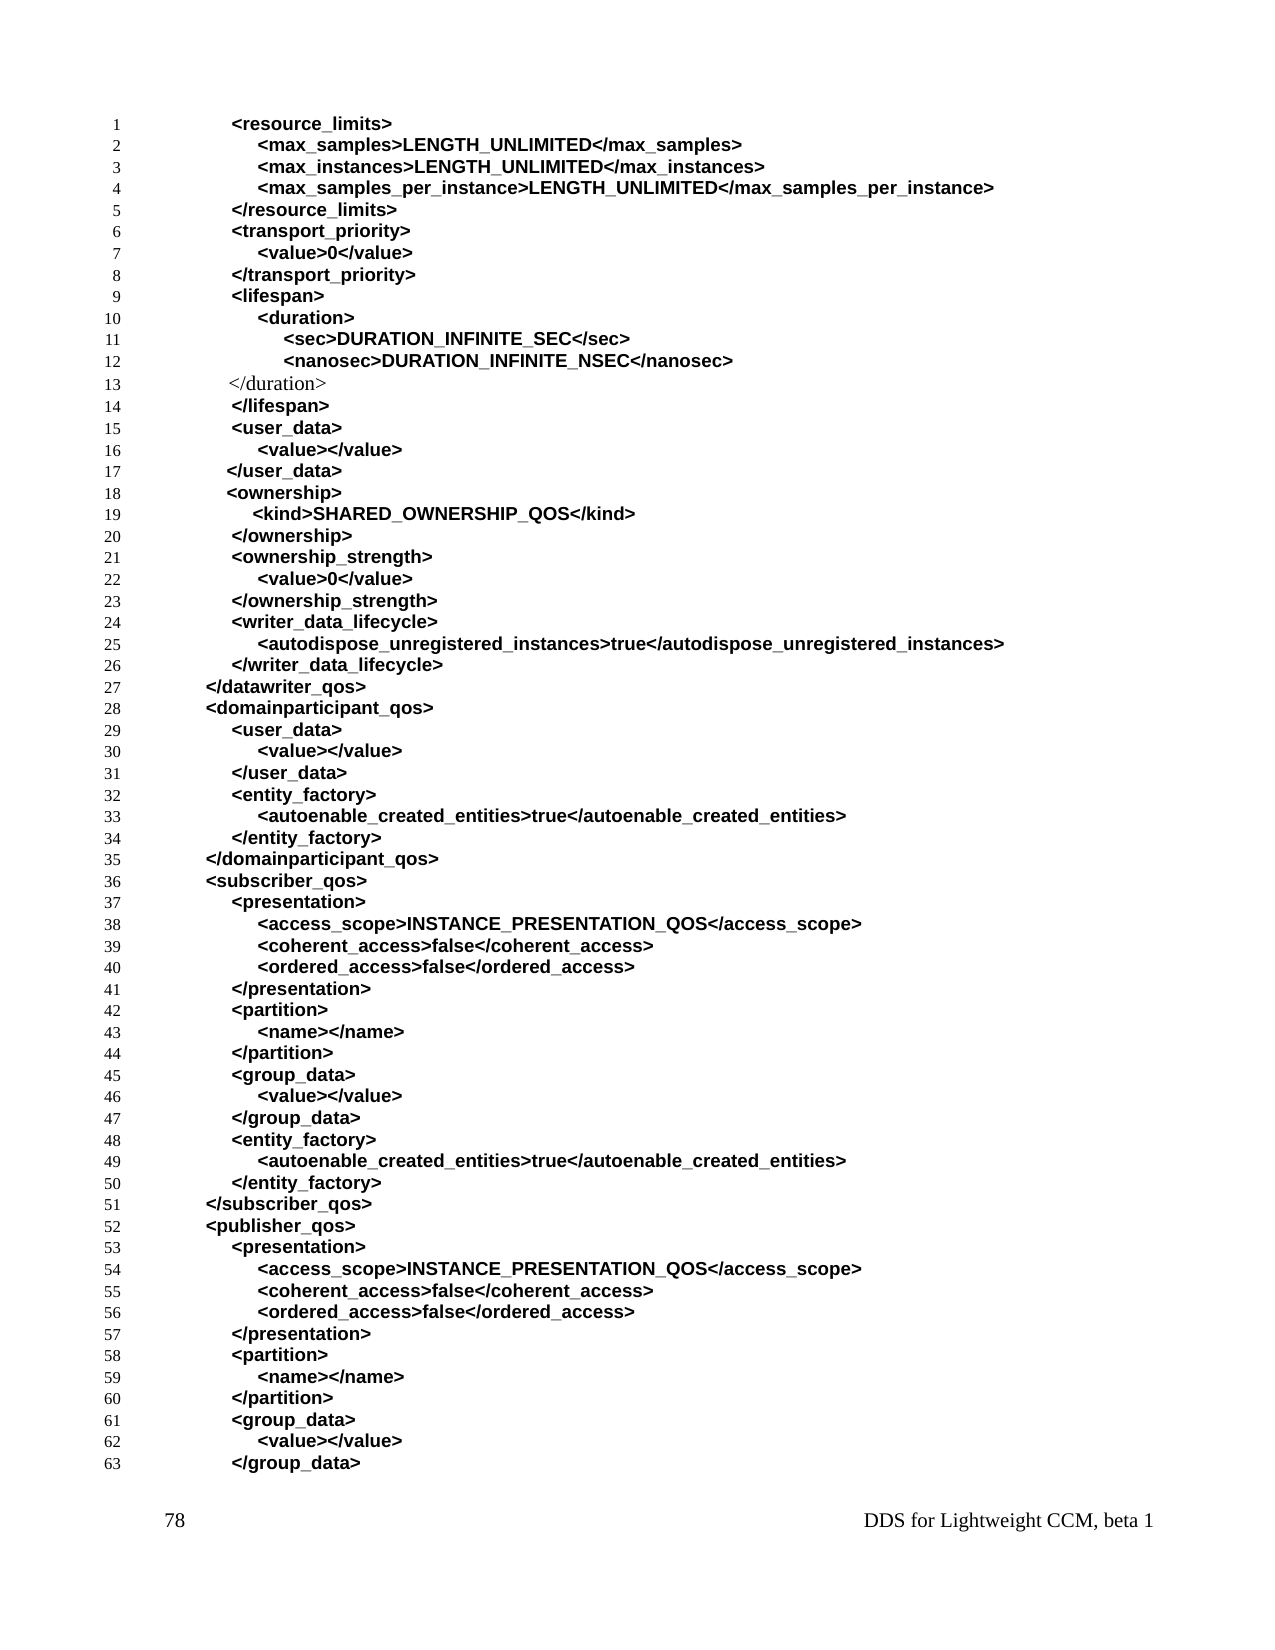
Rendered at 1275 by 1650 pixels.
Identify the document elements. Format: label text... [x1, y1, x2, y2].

text <partition> [179, 1344, 1200, 1366]
text <presentation> [179, 1236, 1200, 1258]
text </resource_limits> [179, 199, 1200, 220]
text <user_data> [179, 417, 1200, 438]
text <group_data> [179, 1064, 1200, 1085]
text </partition> [179, 1387, 1200, 1409]
text </group_data> [179, 1107, 1200, 1128]
text </datawriter_qos> [179, 676, 1200, 697]
text <coherent_access>false</coherent_access> [179, 934, 1200, 956]
text <lifespan> [179, 285, 1200, 307]
text <group_data> [179, 1409, 1200, 1430]
text <entity_factory> [179, 1128, 1200, 1150]
text <value></value> [179, 1085, 1200, 1107]
text <ownership_strength> [179, 546, 1200, 568]
text <max_samples_per_instance>LENGTH_UNLIMITED</max_samples_per_instance> [179, 177, 1200, 199]
text <duration> [179, 307, 1200, 328]
text </domainparticipant_qos> [179, 848, 1200, 870]
text </presentation> [179, 1322, 1200, 1344]
text </ownership_strength> [179, 589, 1200, 611]
text </subscriber_qos> [179, 1193, 1200, 1215]
text <entity_factory> [179, 783, 1200, 805]
text <name></name> [179, 1021, 1200, 1042]
text <transport_priority> [179, 220, 1200, 242]
text <autoenable_created_entities>true</autoenable_created_entities> [179, 805, 1200, 827]
text <autodispose_unregistered_instances>true</autodispose_unregistered_instances> [179, 632, 1200, 654]
text <resource_limits> [179, 112, 1200, 134]
text <access_scope>INSTANCE_PRESENTATION_QOS</access_scope> [179, 913, 1200, 934]
text <value></value> [179, 1430, 1200, 1452]
text <autoenable_created_entities>true</autoenable_created_entities> [179, 1150, 1200, 1172]
text </lifespan> [179, 395, 1200, 417]
text <kind>SHARED_OWNERSHIP_QOS</kind> [179, 503, 1200, 525]
text </group_data> [179, 1452, 1200, 1473]
text <name></name> [179, 1366, 1200, 1387]
text </entity_factory> [179, 1172, 1200, 1193]
text </ownership> [179, 525, 1200, 546]
text </user_data> [179, 762, 1200, 783]
text </user_data> [179, 460, 1200, 482]
text <ordered_access>false</ordered_access> [179, 1301, 1200, 1322]
text <writer_data_lifecycle> [179, 611, 1200, 632]
text <value>0</value> [179, 568, 1200, 589]
text <access_scope>INSTANCE_PRESENTATION_QOS</access_scope> [179, 1258, 1200, 1279]
text <publisher_qos> [179, 1215, 1200, 1236]
text <coherent_access>false</coherent_access> [179, 1279, 1200, 1301]
text <domainparticipant_qos> [179, 697, 1200, 719]
text </writer_data_lifecycle> [179, 654, 1200, 676]
text <ownership> [179, 482, 1200, 503]
text <max_samples>LENGTH_UNLIMITED</max_samples> [179, 134, 1200, 156]
text <value></value> [179, 438, 1200, 460]
text <max_instances>LENGTH_UNLIMITED</max_instances> [179, 156, 1200, 177]
text <subscriber_qos> [179, 870, 1200, 891]
text </presentation> [179, 977, 1200, 999]
text <ordered_access>false</ordered_access> [179, 956, 1200, 977]
text </entity_factory> [179, 827, 1200, 848]
text <presentation> [179, 891, 1200, 913]
text <value>0</value> [179, 242, 1200, 263]
text <sec>DURATION_INFINITE_SEC</sec> [179, 328, 1200, 350]
text </duration> [150, 371, 1200, 395]
text <nanosec>DURATION_INFINITE_NSEC</nanosec> [179, 350, 1200, 371]
text </transport_priority> [179, 263, 1200, 285]
text </partition> [179, 1042, 1200, 1064]
text <user_data> [179, 719, 1200, 740]
text <partition> [179, 999, 1200, 1021]
text <value></value> [179, 740, 1200, 762]
